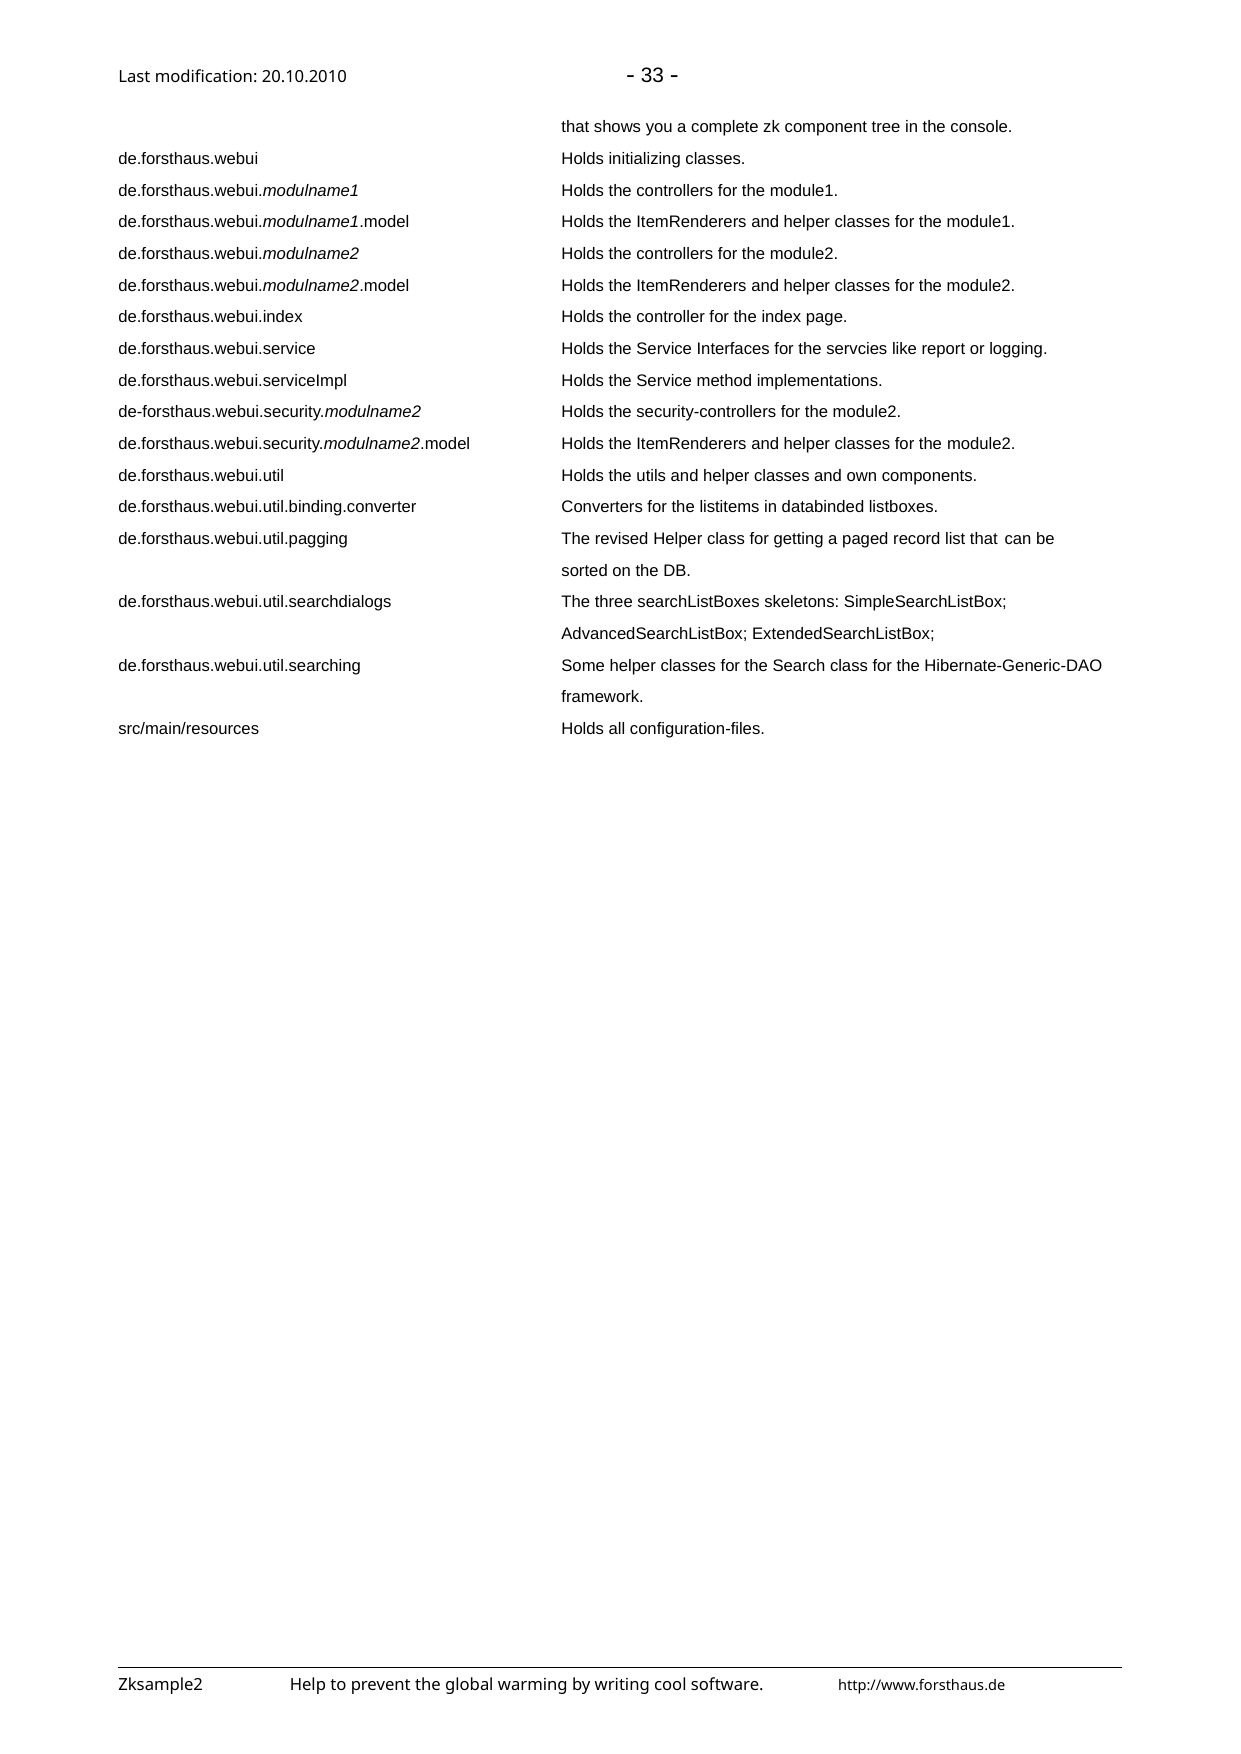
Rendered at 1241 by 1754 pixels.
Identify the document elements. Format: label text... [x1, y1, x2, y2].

text de.forsthaus.webui.util.binding.converter Converters for the listitems in databinded listboxes. [118, 497, 1122, 516]
text de-forsthaus.webui.security.modulname2 Holds the security-controllers for the module2. [118, 402, 1122, 421]
text de.forsthaus.webui.index Holds the controller for the index page. [118, 307, 1122, 326]
text framework. [118, 687, 1122, 706]
text de.forsthaus.webui Holds initializing classes. [118, 149, 1122, 168]
text de.forsthaus.webui.util Holds the utils and helper classes and own components. [118, 466, 1122, 485]
text sorted on the DB. [118, 561, 1122, 580]
text de.forsthaus.webui.serviceImpl Holds the Service method implementations. [118, 371, 1122, 390]
text de.forsthaus.webui.service Holds the Service Interfaces for the servcies like report or logging. [118, 339, 1122, 358]
text de.forsthaus.webui.util.searchdialogs The three searchListBoxes skeletons: SimpleSearchListBox; [118, 592, 1122, 611]
text de.forsthaus.webui.modulname1 Holds the controllers for the module1. [118, 181, 1122, 200]
text de.forsthaus.webui.modulname1.model Holds the ItemRenderers and helper classes for the module1. [118, 212, 1122, 231]
text AdvancedSearchListBox; ExtendedSearchListBox; [118, 624, 1122, 643]
text de.forsthaus.webui.modulname2.model Holds the ItemRenderers and helper classes for the module2. [118, 276, 1122, 295]
text de.forsthaus.webui.modulname2 Holds the controllers for the module2. [118, 244, 1122, 263]
text de.forsthaus.webui.util.pagging The revised Helper class for getting a paged record list that can be [118, 529, 1122, 548]
text de.forsthaus.webui.security.modulname2.model Holds the ItemRenderers and helper classes for the module2. [118, 434, 1122, 453]
text that shows you a complete zk component tree in the console. [118, 117, 1122, 136]
text de.forsthaus.webui.util.searching Some helper classes for the Search class for the Hibernate-Generic-DAO [118, 656, 1122, 675]
text src/main/resources Holds all configuration-files. [118, 719, 1122, 738]
